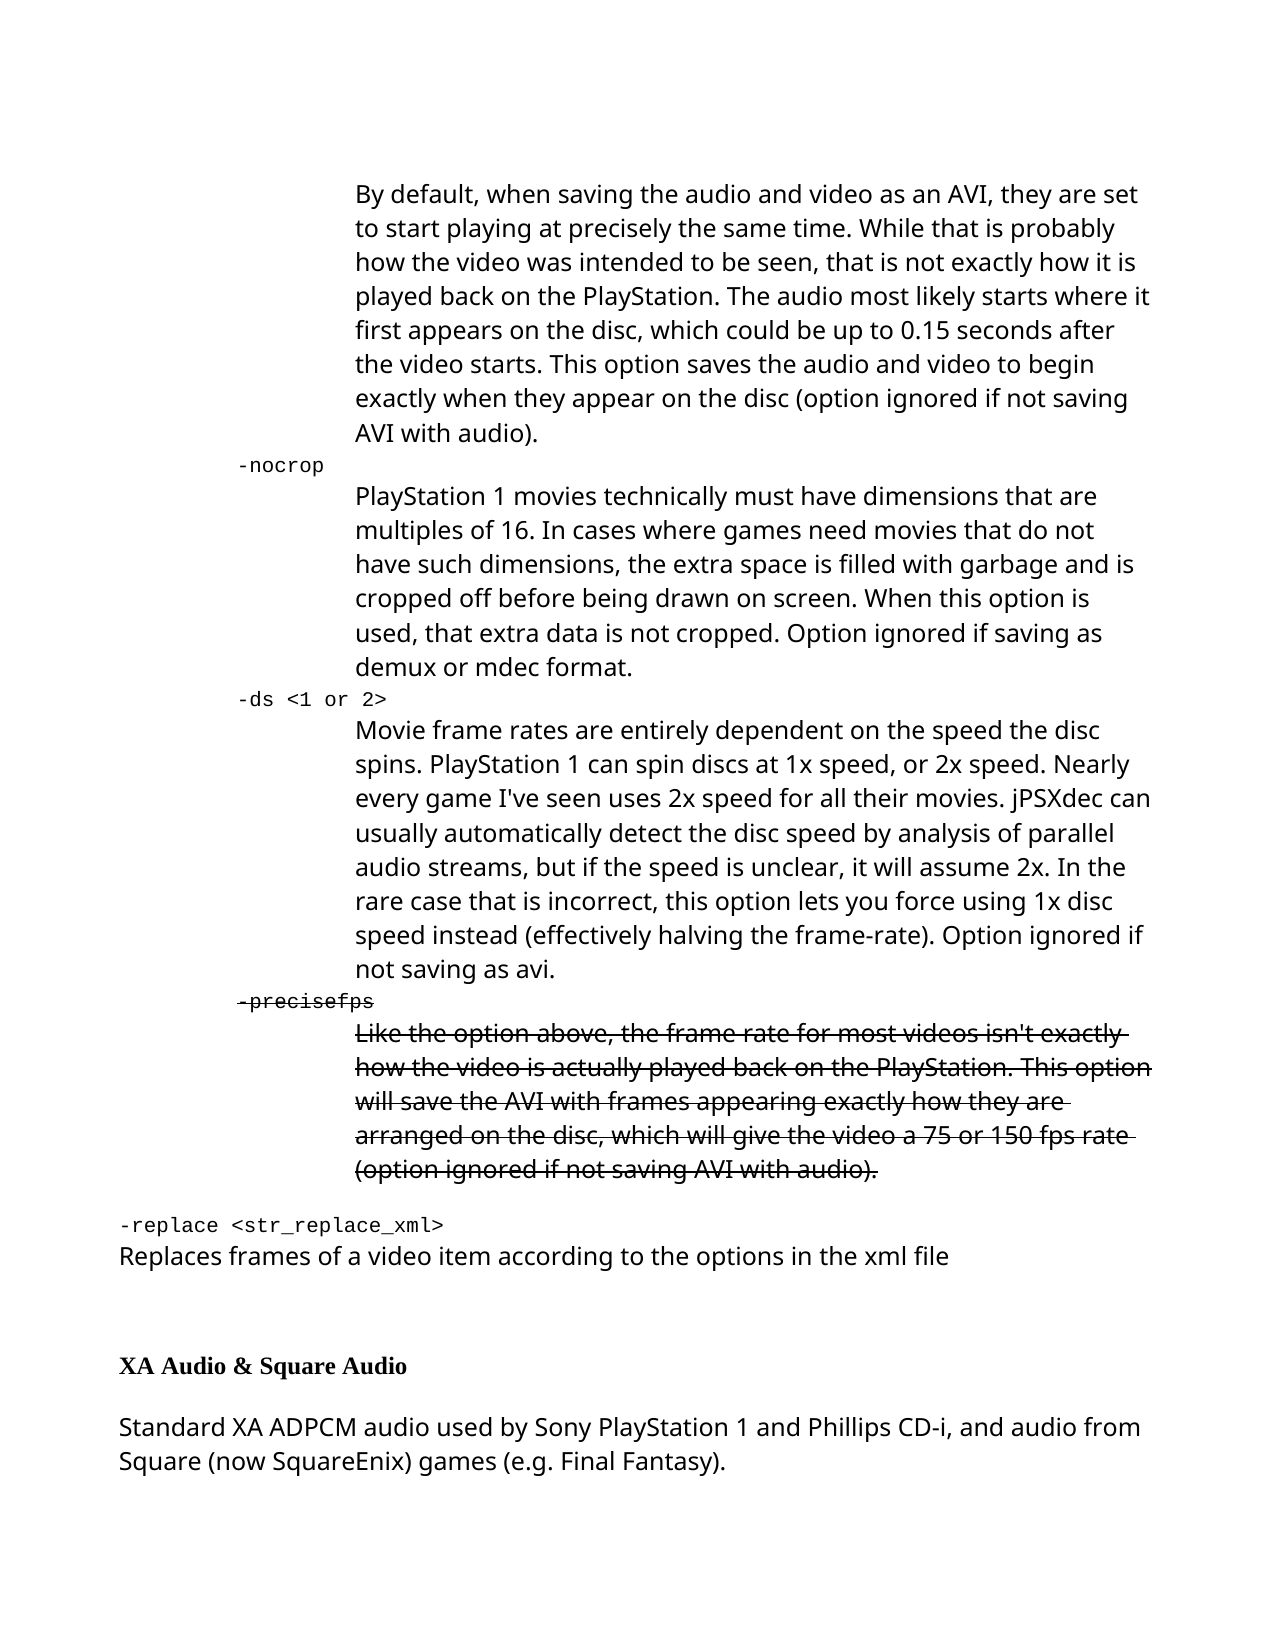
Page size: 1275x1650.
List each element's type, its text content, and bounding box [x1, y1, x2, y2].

text -nocrop [237, 455, 1156, 479]
text By default, when saving the audio and video as an AVI, they are set to start playing at precisely the same time. While that is probably how the video was intended to be seen, that is not exactly how it is played back on the PlayStation. The audio most likely starts where it first appears on the disc, which could be up to 0.15 seconds after the video starts. This option saves the audio and video to begin exactly when they appear on the disc (option ignored if not saving AVI with audio). [355, 177, 1156, 449]
text Replaces frames of a video item according to the options in the xml file [118, 1239, 1156, 1273]
text PlayStation 1 movies technically must have dimensions that are multiples of 16. In cases where games need movies that do not have such dimensions, the extra space is filled with garbage and is cropped off before being drawn on screen. When this option is used, that extra data is not cropped. Option ignored if saving as demux or mdec format. [355, 479, 1156, 683]
subtitle XA Audio & Square Audio [118, 1351, 1156, 1380]
text Movie frame rates are entirely dependent on the speed the disc spins. PlayStation 1 can spin discs at 1x speed, or 2x speed. Nearly every game I've seen uses 2x speed for all their movies. jPSXdec can usually automatically detect the disc speed by analysis of parallel audio streams, but if the speed is unclear, it will assume 2x. In the rare case that is incorrect, this option lets you force using 1x disc speed instead (effectively halving the frame-rate). Option ignored if not saving as avi. [355, 713, 1156, 986]
text Standard XA ADPCM audio used by Sony PlayStation 1 and Phillips CD-i, and audio from Square (now SquareEnix) games (e.g. Final Fantasy). [118, 1409, 1156, 1478]
text Like the option above, the frame rate for most videos isn't exactly how the video is actually played back on the PlayStation. This option will save the AVI with frames appearing exactly how they are arranged on the disc, which will give the video a 75 or 150 fps rate (option ignored if not saving AVI with audio). [355, 1015, 1156, 1186]
text -ds <1 or 2> [237, 689, 1156, 713]
text -replace <str_replace_xml> [118, 1215, 1156, 1239]
text -precisefps [237, 992, 1156, 1015]
